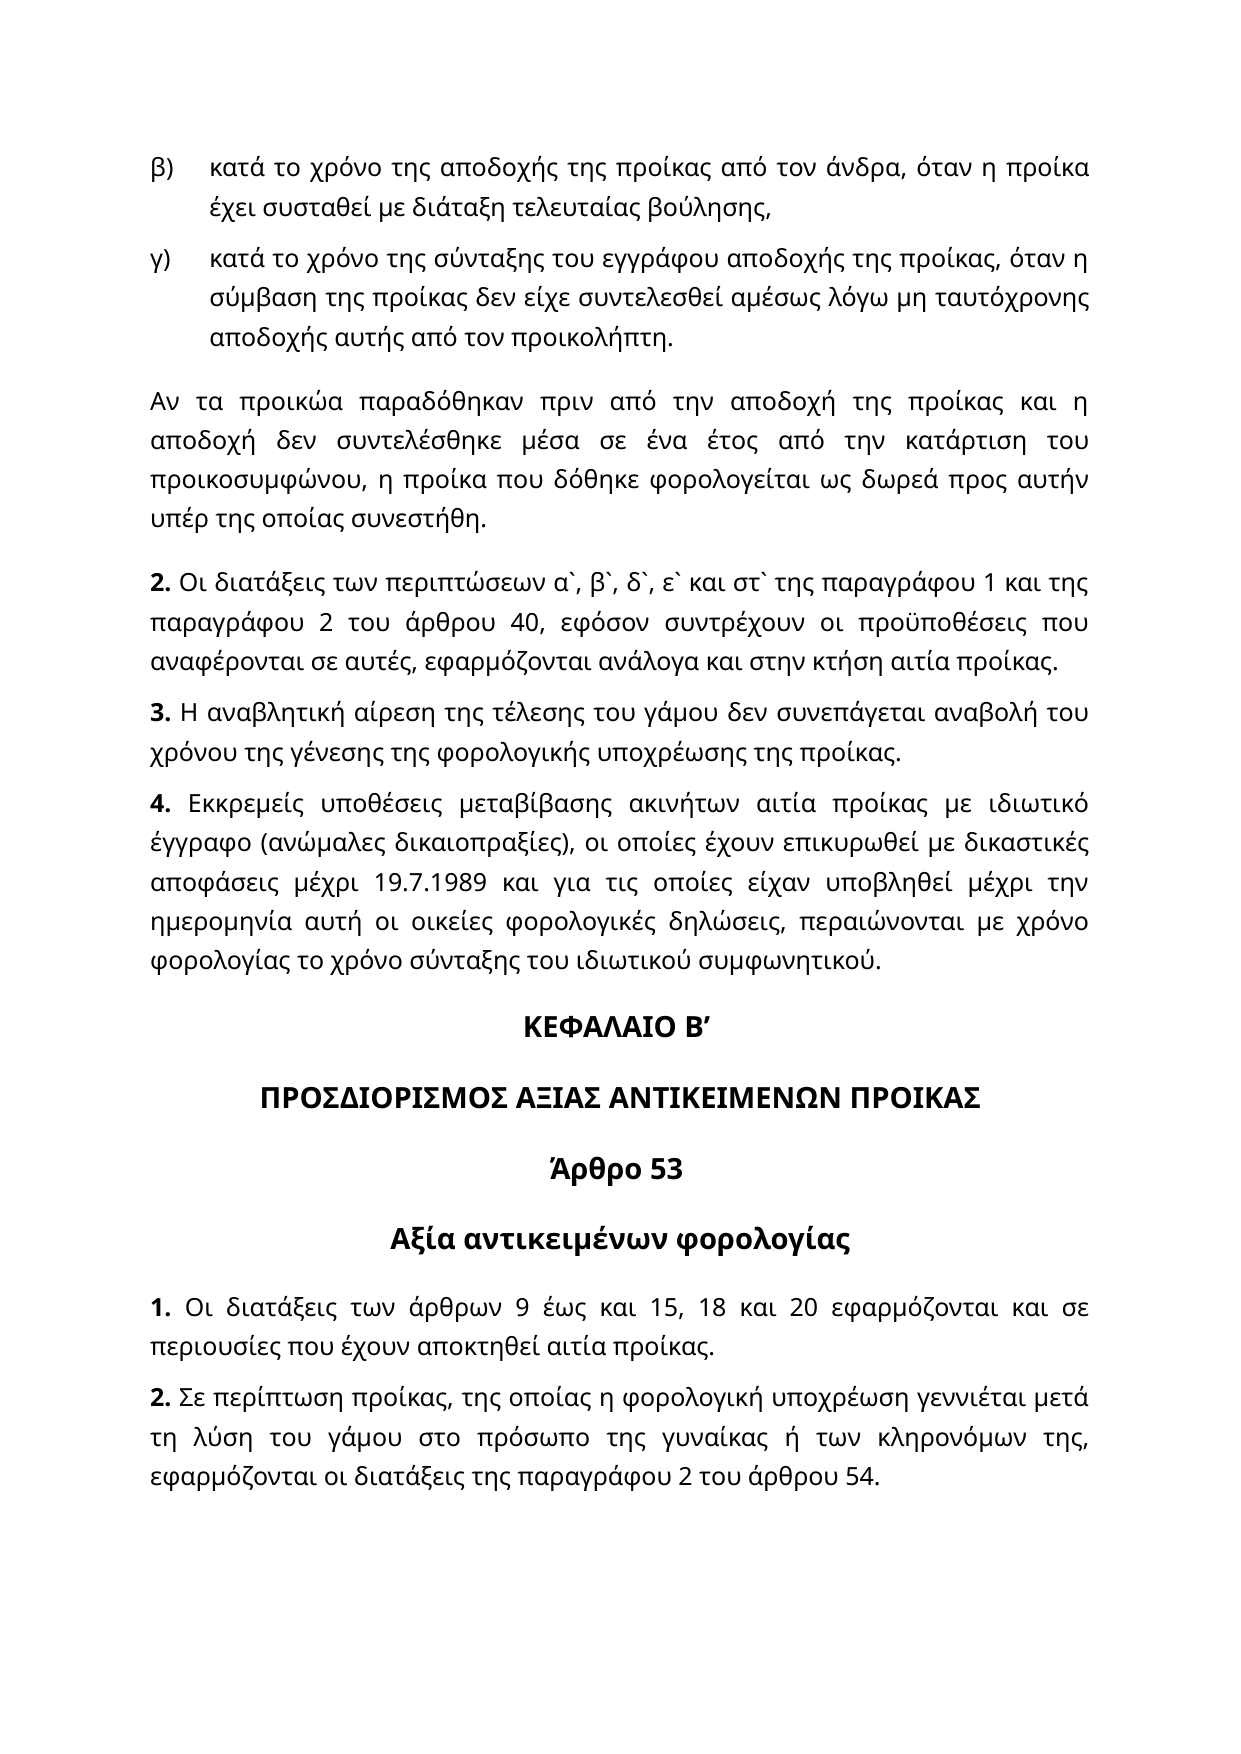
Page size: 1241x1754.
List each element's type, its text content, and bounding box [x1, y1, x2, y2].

subtitle ΚΕΦΑΛΑΙΟ Β’ [150, 1007, 1090, 1046]
text 4. Εκκρεμείς υποθέσεις μεταβίβασης ακινήτων αιτία προίκας με ιδιωτικό έγγραφο (ανώμαλες δικαιοπραξίες), οι οποίες έχουν επικυρωθεί με δικαστικές αποφάσεις μέχρι 19.7.1989 και για τις οποίες είχαν υποβληθεί μέχρι την ημερομηνία αυτή οι οικείες φορολογικές δηλώσεις, περαιώνονται με χρόνο φορολογίας το χρόνο σύνταξης του ιδιωτικού συμφωνητικού. [150, 786, 1090, 977]
text Αν τα προικώα παραδόθηκαν πριν από την αποδοχή της προίκας και η αποδοχή δεν συντελέσθηκε μέσα σε ένα έτος από την κατάρτιση του προικοσυμφώνου, η προίκα που δόθηκε φορολογείται ως δωρεά προς αυτήν υπέρ της οποίας συνεστήθη. [150, 383, 1090, 535]
text 2. Σε περίπτωση προίκας, της οποίας η φορολογική υποχρέωση γεννιέται μετά τη λύση του γάμου στο πρόσωπο της γυναίκας ή των κληρονόμων της, εφαρμόζονται οι διατάξεις της παραγράφου 2 του άρθρου 54. [150, 1380, 1090, 1492]
subtitle ΠΡΟΣΔΙΟΡΙΣΜΟΣ ΑΞΙΑΣ ΑΝΤΙΚΕΙΜΕΝΩΝ ΠΡΟΙΚΑΣ [150, 1077, 1090, 1117]
subtitle Αξία αντικειμένων φορολογίας [150, 1218, 1090, 1258]
text 1. Οι διατάξεις των άρθρων 9 έως και 15, 18 και 20 εφαρμόζονται και σε περιουσίες που έχουν αποκτηθεί αιτία προίκας. [150, 1289, 1090, 1362]
text 2. Οι διατάξεις των περιπτώσεων α`, β`, δ`, ε` και στ` της παραγράφου 1 και της παραγράφου 2 του άρθρου 40, εφόσον συντρέχουν οι προϋποθέσεις που αναφέρονται σε αυτές, εφαρμόζονται ανάλογα και στην κτήση αιτία προίκας. [150, 565, 1090, 677]
subtitle Άρθρο 53 [150, 1148, 1090, 1188]
text 3. Η αναβλητική αίρεση της τέλεσης του γάμου δεν συνεπάγεται αναβολή του χρόνου της γένεσης της φορολογικής υποχρέωσης της προίκας. [150, 695, 1090, 768]
list β) κατά το χρόνο της αποδοχής της προίκας από τον άνδρα, όταν η προίκα έχει συσταθεί με διάταξη τελευταίας βούλησης, [150, 150, 1090, 223]
list γ) κατά το χρόνο της σύνταξης του εγγράφου αποδοχής της προίκας, όταν η σύμβαση της προίκας δεν είχε συντελεσθεί αμέσως λόγω μη ταυτόχρονης αποδοχής αυτής από τον προικολήπτη. [150, 241, 1090, 353]
